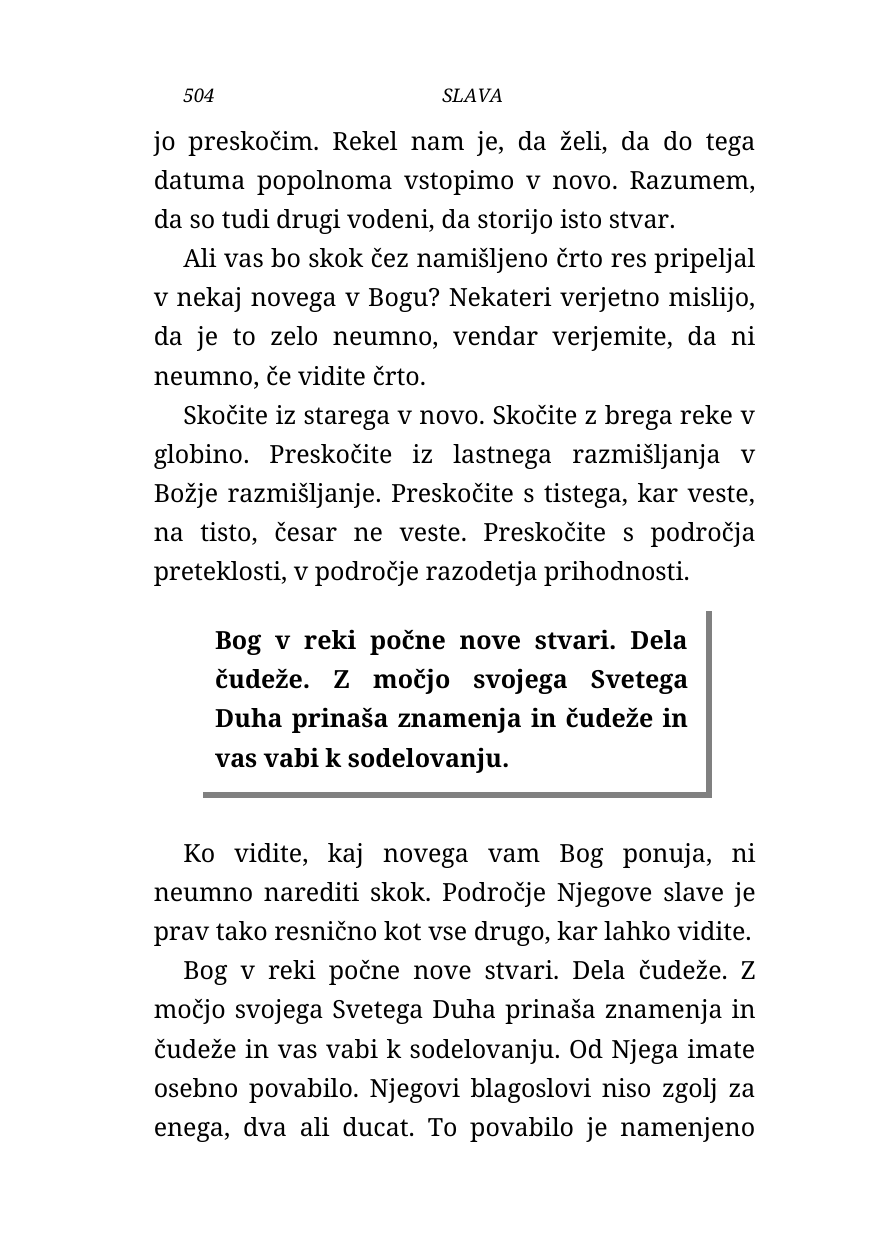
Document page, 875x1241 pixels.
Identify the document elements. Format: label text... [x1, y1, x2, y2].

text Ali vas bo skok čez namišljeno črto res pripeljal v nekaj novega v Bogu? Nekateri verjetno mislijo, da je to zelo neumno, vendar verjemite, da ni neumno, če vidite črto. [153, 241, 756, 392]
text jo preskočim. Rekel nam je, da želi, da do tega datuma popolnoma vstopimo v novo. Razumem, da so tudi drugi vodeni, da storijo isto stvar. [153, 123, 756, 236]
text Ko vidite, kaj novega vam Bog ponuja, ni neumno narediti skok. Področje Njegove slave je prav tako resnično kot vse drugo, kar lahko vidite. [153, 836, 756, 948]
text Bog v reki počne nove stvari. Dela čudeže. Z močjo svojega Svetega Duha prinaša znamenja in čudeže in vas vabi k sodelovanju. Od Njega imate osebno povabilo. Njegovi blagoslovi niso zgolj za enega, dva ali ducat. To povabilo je namenjeno [153, 953, 756, 1144]
text Bog v reki počne nove stvari. Dela čudeže. Z močjo svojega Svetega Duha prinaša znamenja in čudeže in vas vabi k sodelovanju. [197, 605, 706, 792]
text Skočite iz starega v novo. Skočite z brega reke v globino. Preskočite iz lastnega razmišljanja v Božje razmišljanje. Preskočite s tistega, kar veste, na tisto, česar ne veste. Preskočite s področja preteklosti, v področje razodetja prihodnosti. [153, 397, 756, 588]
